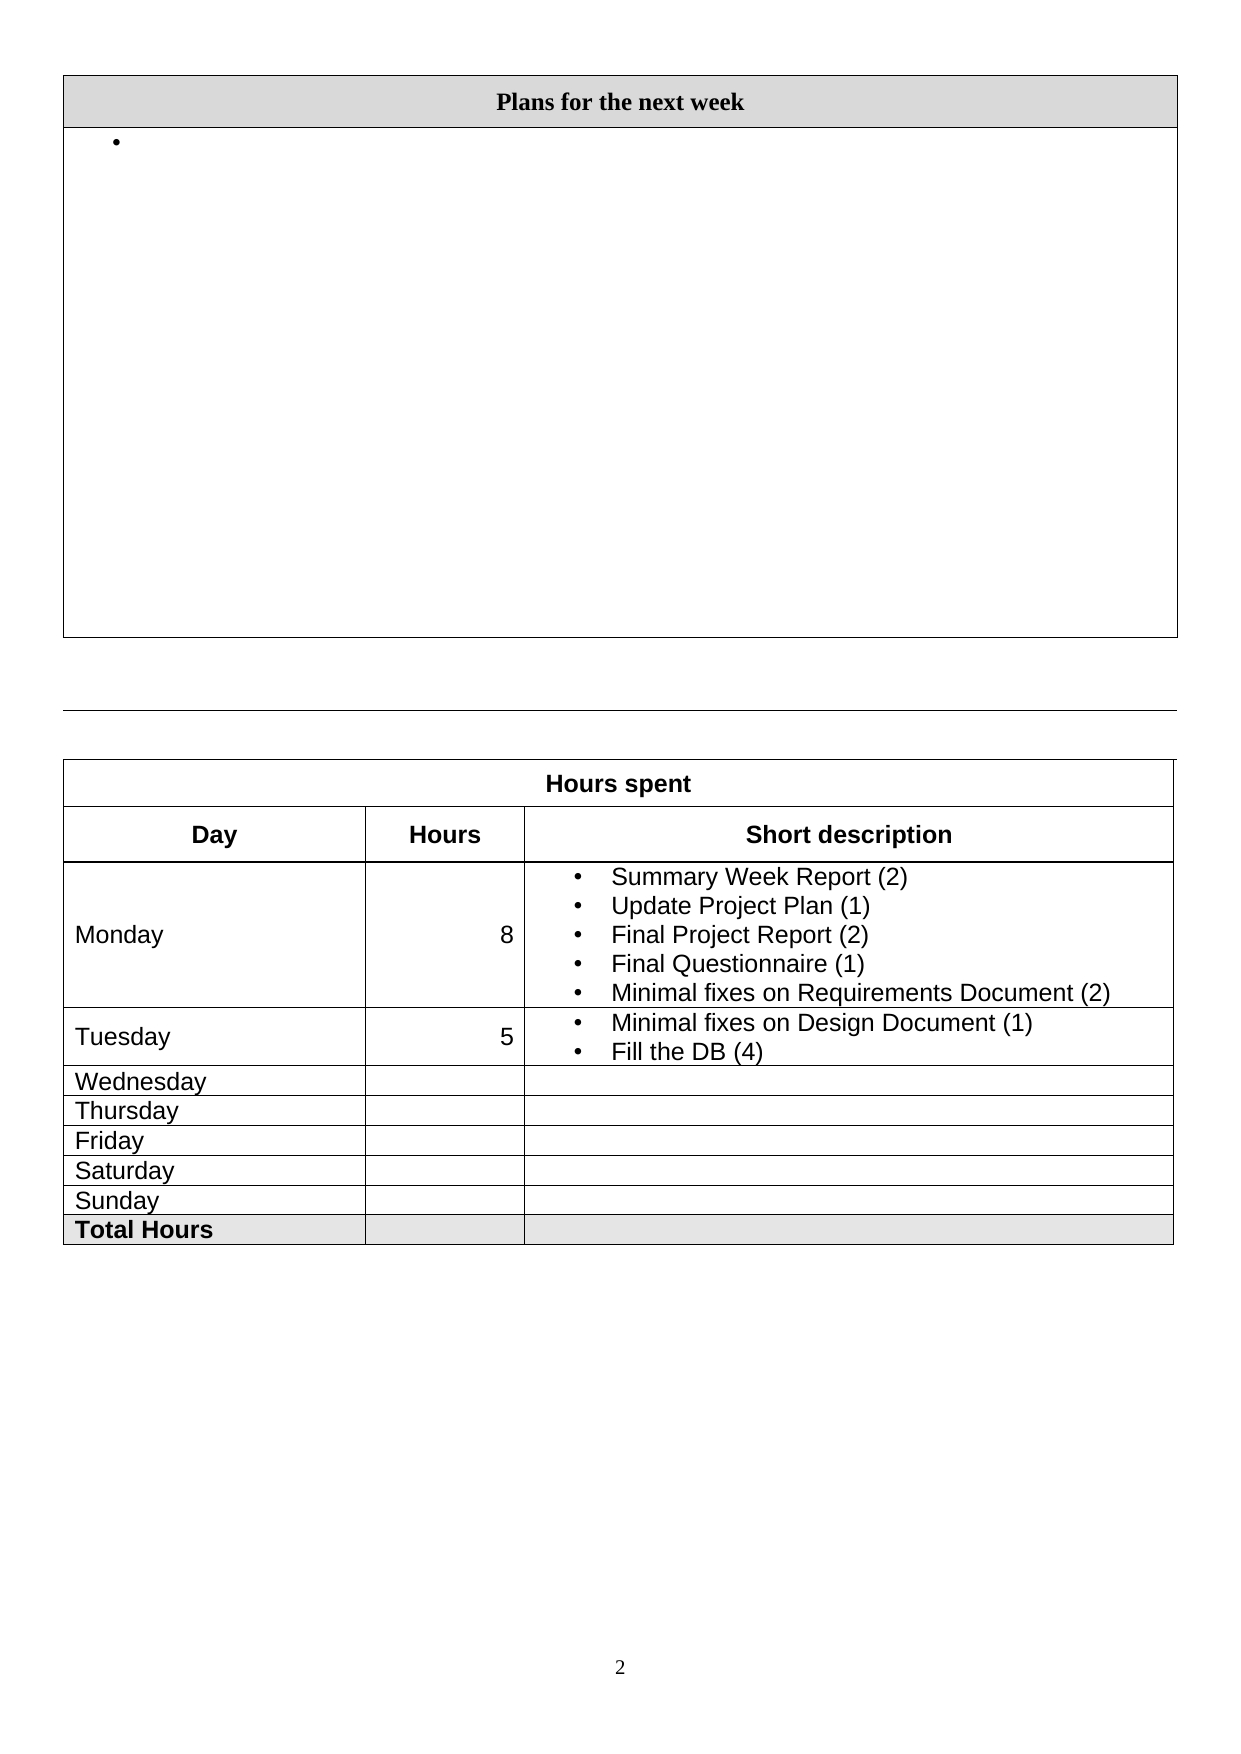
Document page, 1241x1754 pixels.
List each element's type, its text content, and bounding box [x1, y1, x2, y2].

table_cell Friday [64, 1126, 365, 1155]
table_cell 8 [366, 863, 524, 1007]
table_cell Hours spent [64, 760, 1173, 806]
table_cell [64, 128, 1177, 637]
table_cell Wednesday [64, 1066, 365, 1095]
table_header [63, 711, 1177, 759]
table_cell Hours [366, 807, 524, 861]
table_cell Tuesday [64, 1008, 365, 1065]
table_cell [366, 1156, 524, 1184]
table_cell [366, 1096, 524, 1125]
table_header Plans for the next week [64, 76, 1177, 127]
table_cell [366, 1066, 524, 1095]
table_cell Sunday [64, 1186, 365, 1214]
table_cell Thursday [64, 1096, 365, 1125]
table_cell [366, 1186, 524, 1214]
table_cell [525, 1186, 1173, 1214]
table_cell Minimal fixes on Design Document (1) Fill the DB (4) [525, 1008, 1173, 1065]
table_cell Saturday [64, 1156, 365, 1184]
table_cell [525, 1215, 1173, 1244]
table_cell Day [64, 807, 365, 861]
table_cell 5 [366, 1008, 524, 1065]
table_cell [366, 1126, 524, 1155]
table_cell [525, 1096, 1173, 1125]
table_cell [525, 1066, 1173, 1095]
table_cell Monday [64, 863, 365, 1007]
table_cell Short description [525, 807, 1173, 861]
table_cell Summary Week Report (2) Update Project Plan (1) Final Project Report (2) Final Questionnaire (1) Minimal fixes on Requirements Document (2) [525, 863, 1173, 1007]
table_cell [366, 1215, 524, 1244]
table_cell Total Hours [64, 1215, 365, 1244]
table_cell [525, 1126, 1173, 1155]
table_cell [525, 1156, 1173, 1184]
